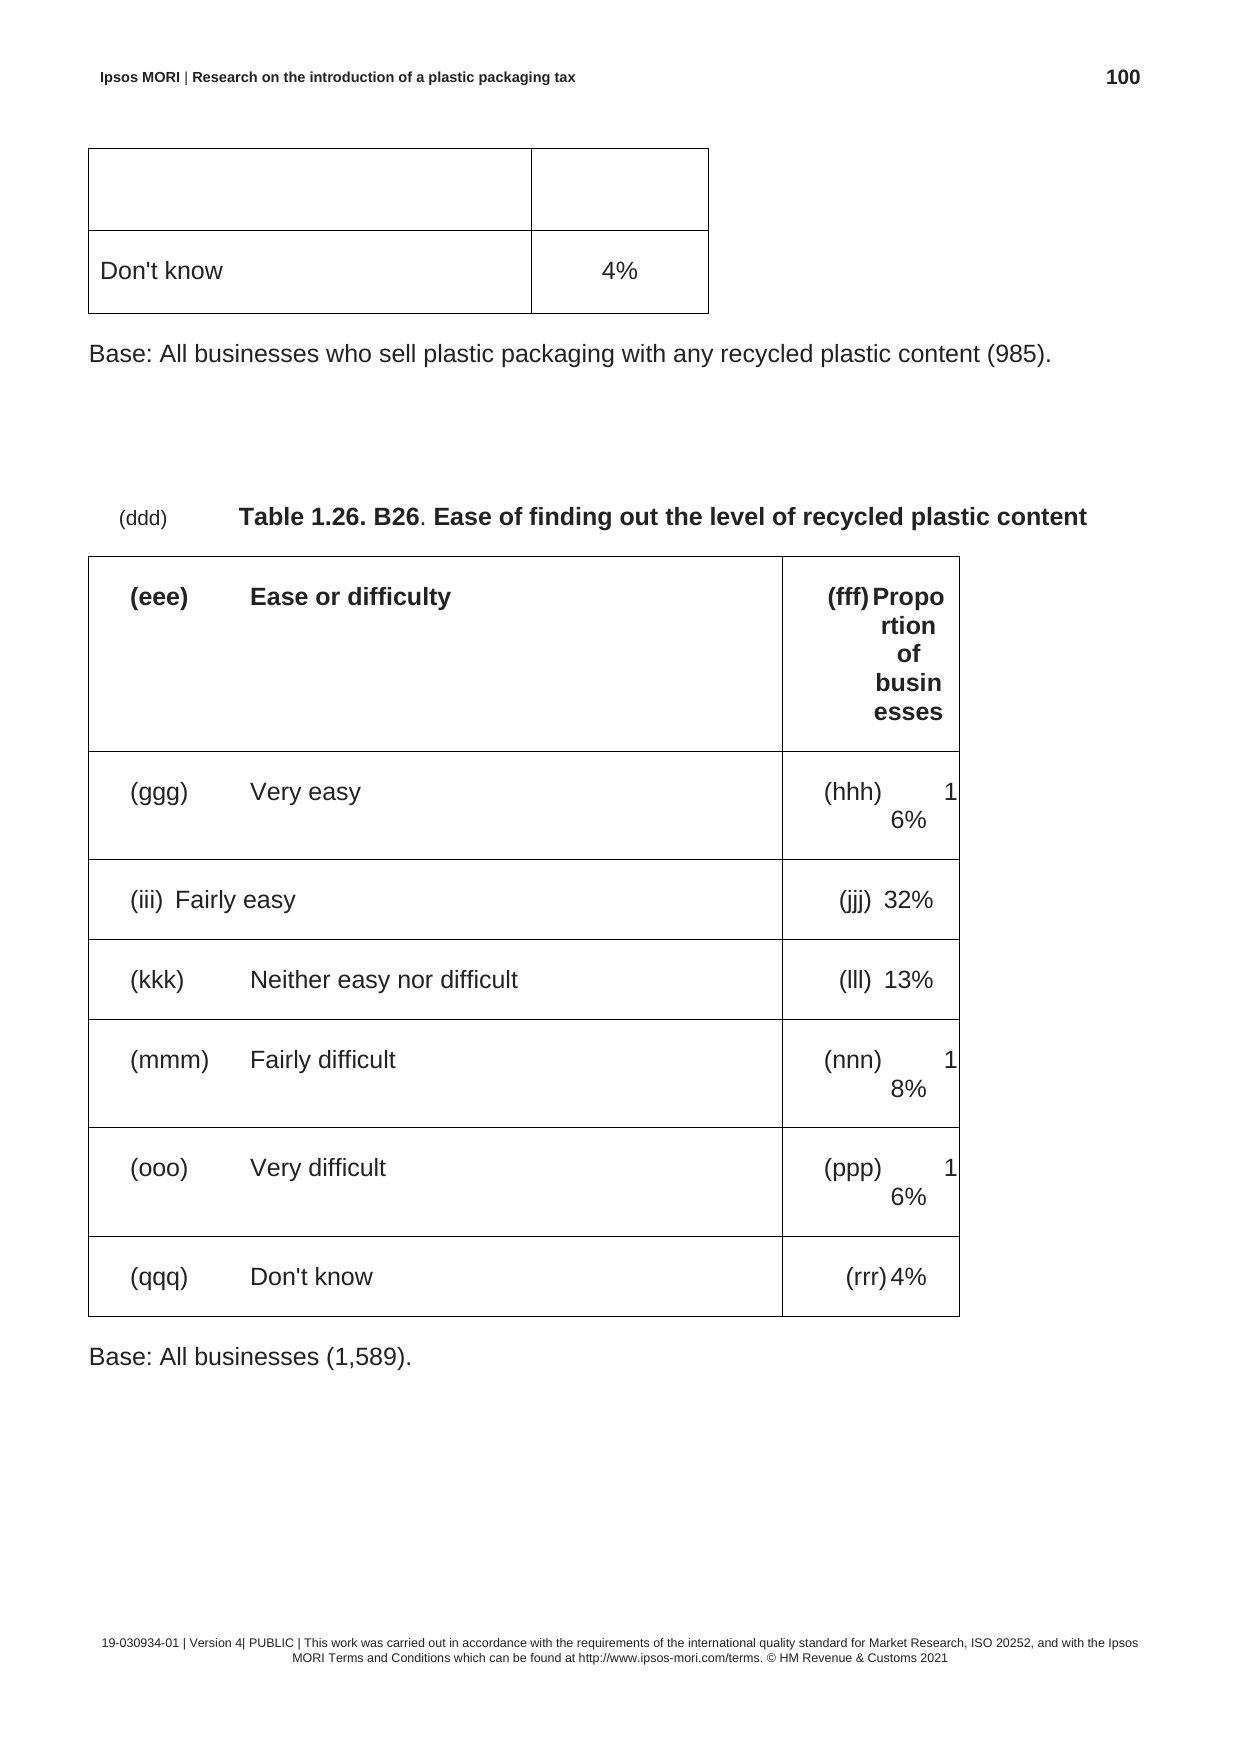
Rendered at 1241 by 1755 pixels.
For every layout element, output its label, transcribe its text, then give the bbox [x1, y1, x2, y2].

subtitle Table 1.26. B26. Ease of finding out the level of recycled plastic content [119, 502, 1152, 531]
table_cell 18% [783, 1020, 959, 1127]
table_cell Very difficult [89, 1128, 782, 1236]
table_cell 32% [783, 860, 959, 939]
table_cell 13% [783, 940, 959, 1019]
table_cell Very easy [89, 752, 782, 859]
table_header Ease or difficulty [89, 557, 782, 751]
table_header Proportion of businesses [783, 557, 959, 751]
table_cell Neither easy nor difficult [89, 940, 782, 1019]
table_cell Don't know [89, 231, 531, 313]
table_cell Don't know [89, 1237, 782, 1316]
table_cell 4% [532, 231, 708, 313]
table_cell [532, 149, 708, 230]
table_cell 4% [783, 1237, 959, 1316]
table_cell Fairly difficult [89, 1020, 782, 1127]
table_cell 16% [783, 752, 959, 859]
text Base: All businesses (1,589). [89, 1342, 1152, 1370]
table_cell 16% [783, 1128, 959, 1236]
table_cell [89, 149, 531, 230]
text Base: All businesses who sell plastic packaging with any recycled plastic content (985). [89, 339, 1152, 368]
table_cell Fairly easy [89, 860, 782, 939]
